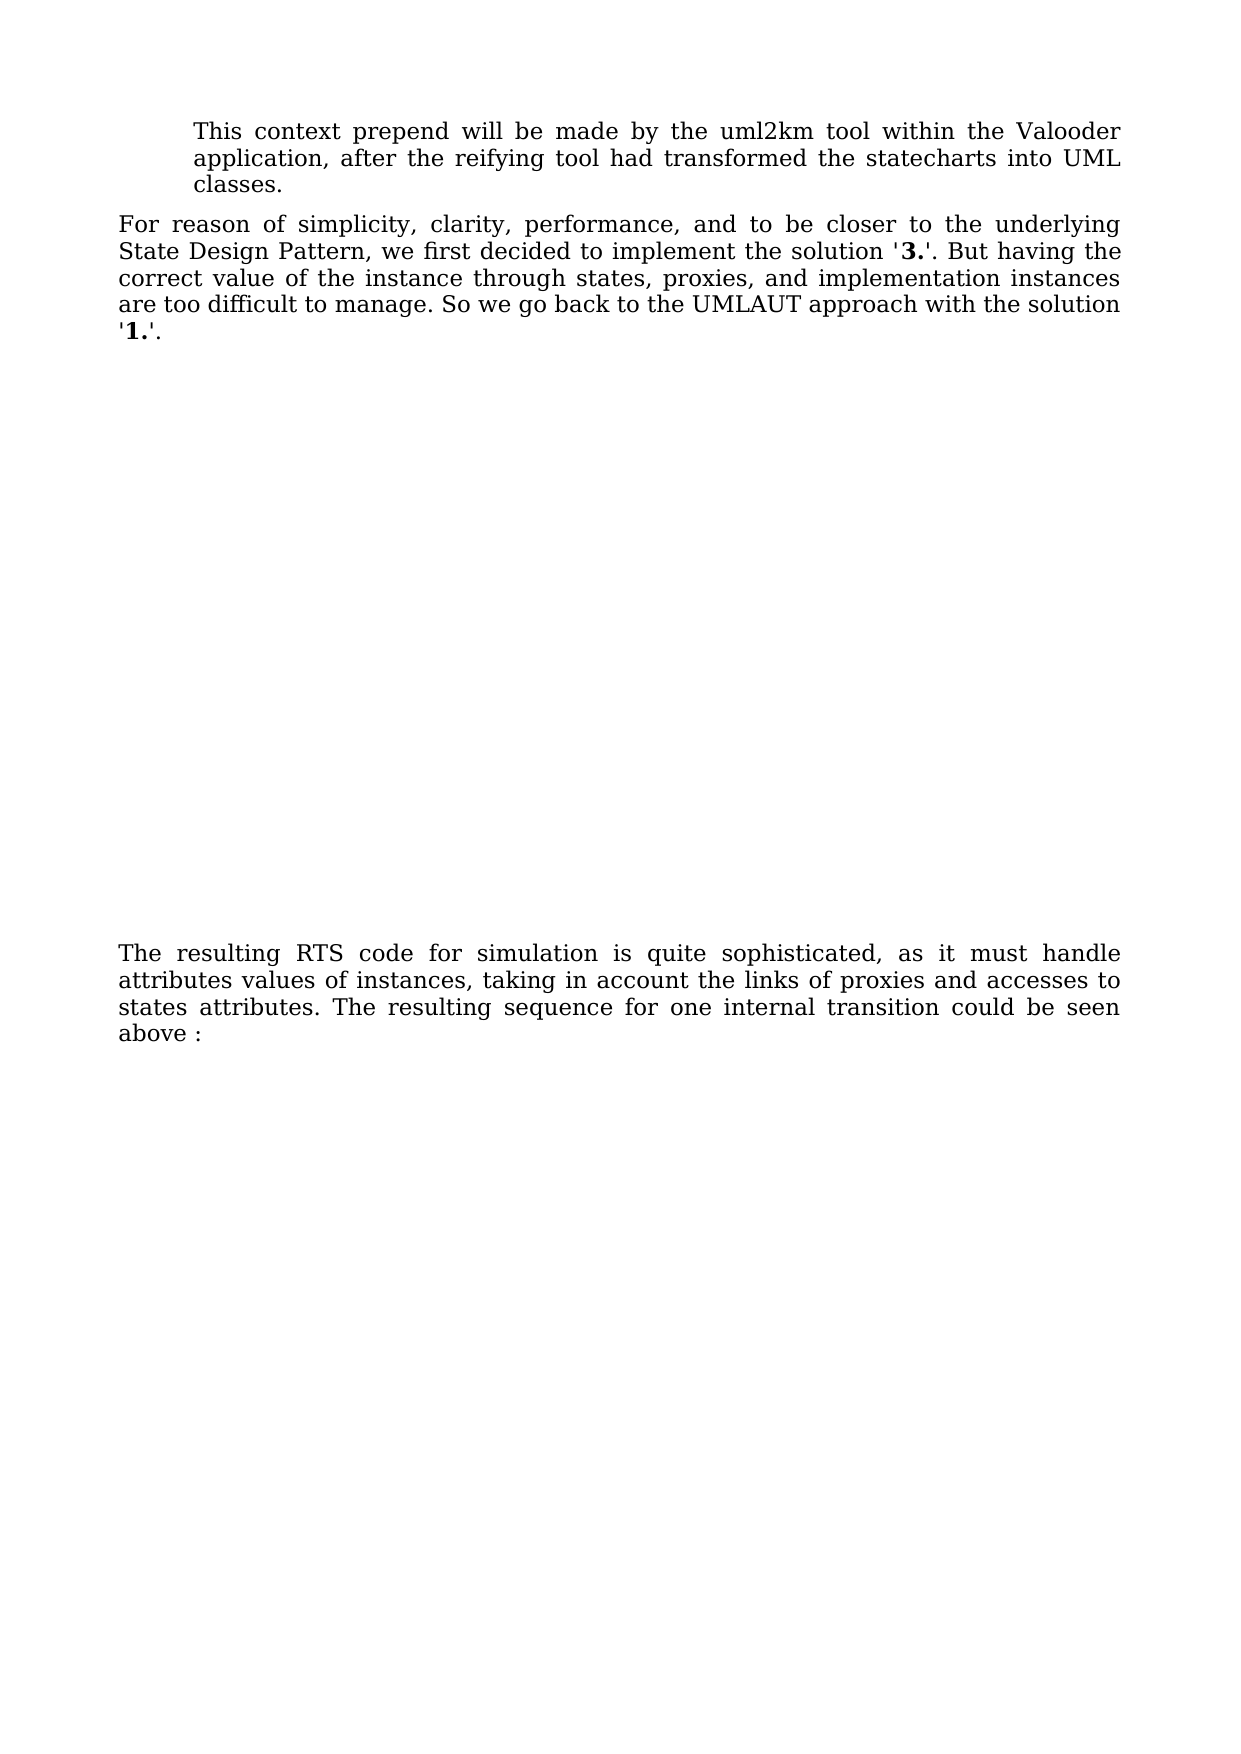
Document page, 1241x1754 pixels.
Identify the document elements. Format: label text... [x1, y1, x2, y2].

list This context prepend will be made by the uml2km tool within the Valooder application, after the reifying tool had transformed the statecharts into UML classes. [156, 118, 1122, 198]
text For reason of simplicity, clarity, performance, and to be closer to the underlying State Design Pattern, we first decided to implement the solution '3.'. But having the correct value of the instance through states, proxies, and implementation instances are too difficult to manage. So we go back to the UMLAUT approach with the solution '1.'. [118, 211, 1122, 345]
text The resulting RTS code for simulation is quite sophisticated, as it must handle attributes values of instances, taking in account the links of proxies and accesses to states attributes. The resulting sequence for one internal transition could be seen above : [118, 940, 1122, 1047]
